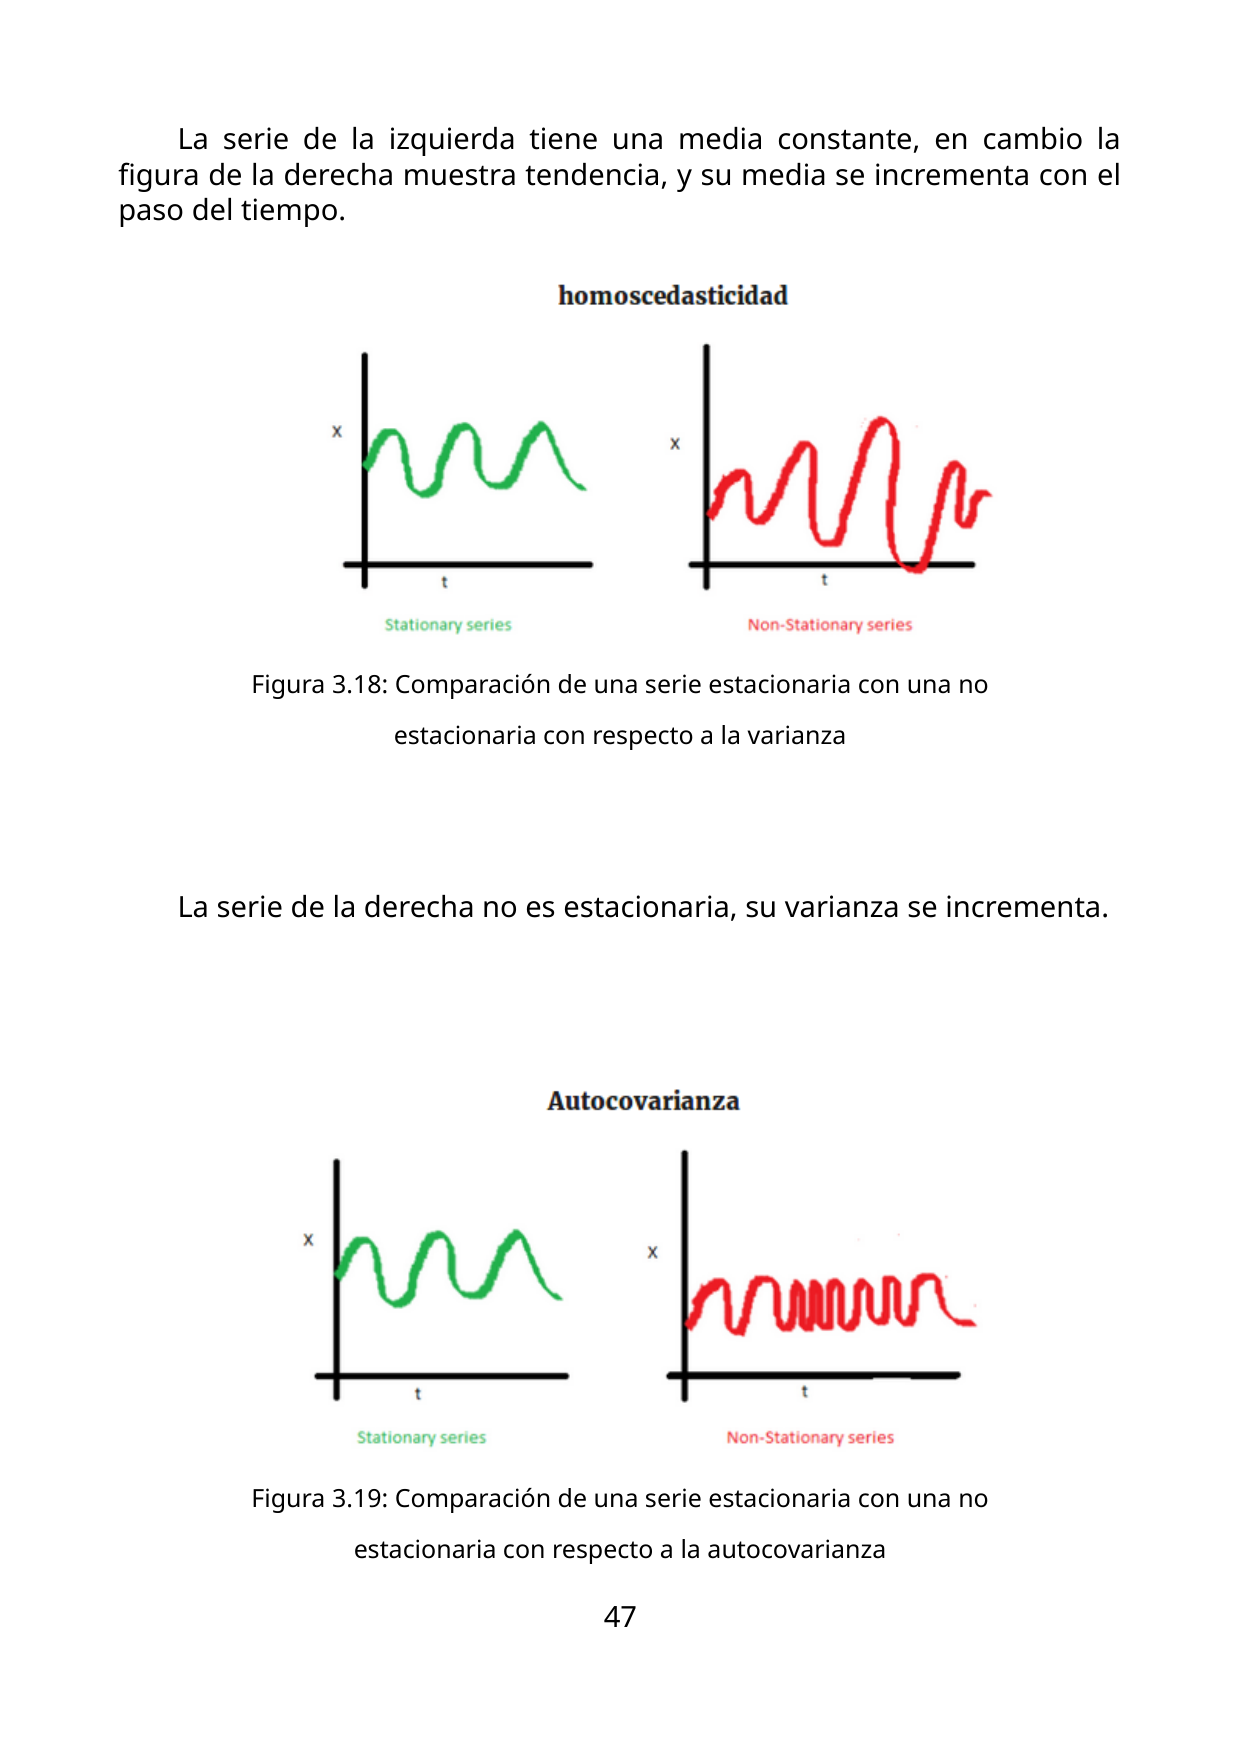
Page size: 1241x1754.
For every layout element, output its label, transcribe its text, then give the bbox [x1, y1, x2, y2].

text La serie de la derecha no es estacionaria, su varianza se incrementa. [118, 886, 1122, 926]
text La serie de la izquierda tiene una media constante, en cambio la figura de la derecha muestra tendencia, y su media se incrementa con el paso del tiempo. [118, 118, 1122, 229]
picture [196, 256, 1044, 650]
text Figura 3.18: Comparación de una serie estacionaria con una no estacionaria con respecto a la varianza [196, 650, 1044, 752]
text Figura 3.19: Comparación de una serie estacionaria con una no estacionaria con respecto a la autocovarianza [218, 1464, 1022, 1566]
picture [218, 1057, 1022, 1464]
